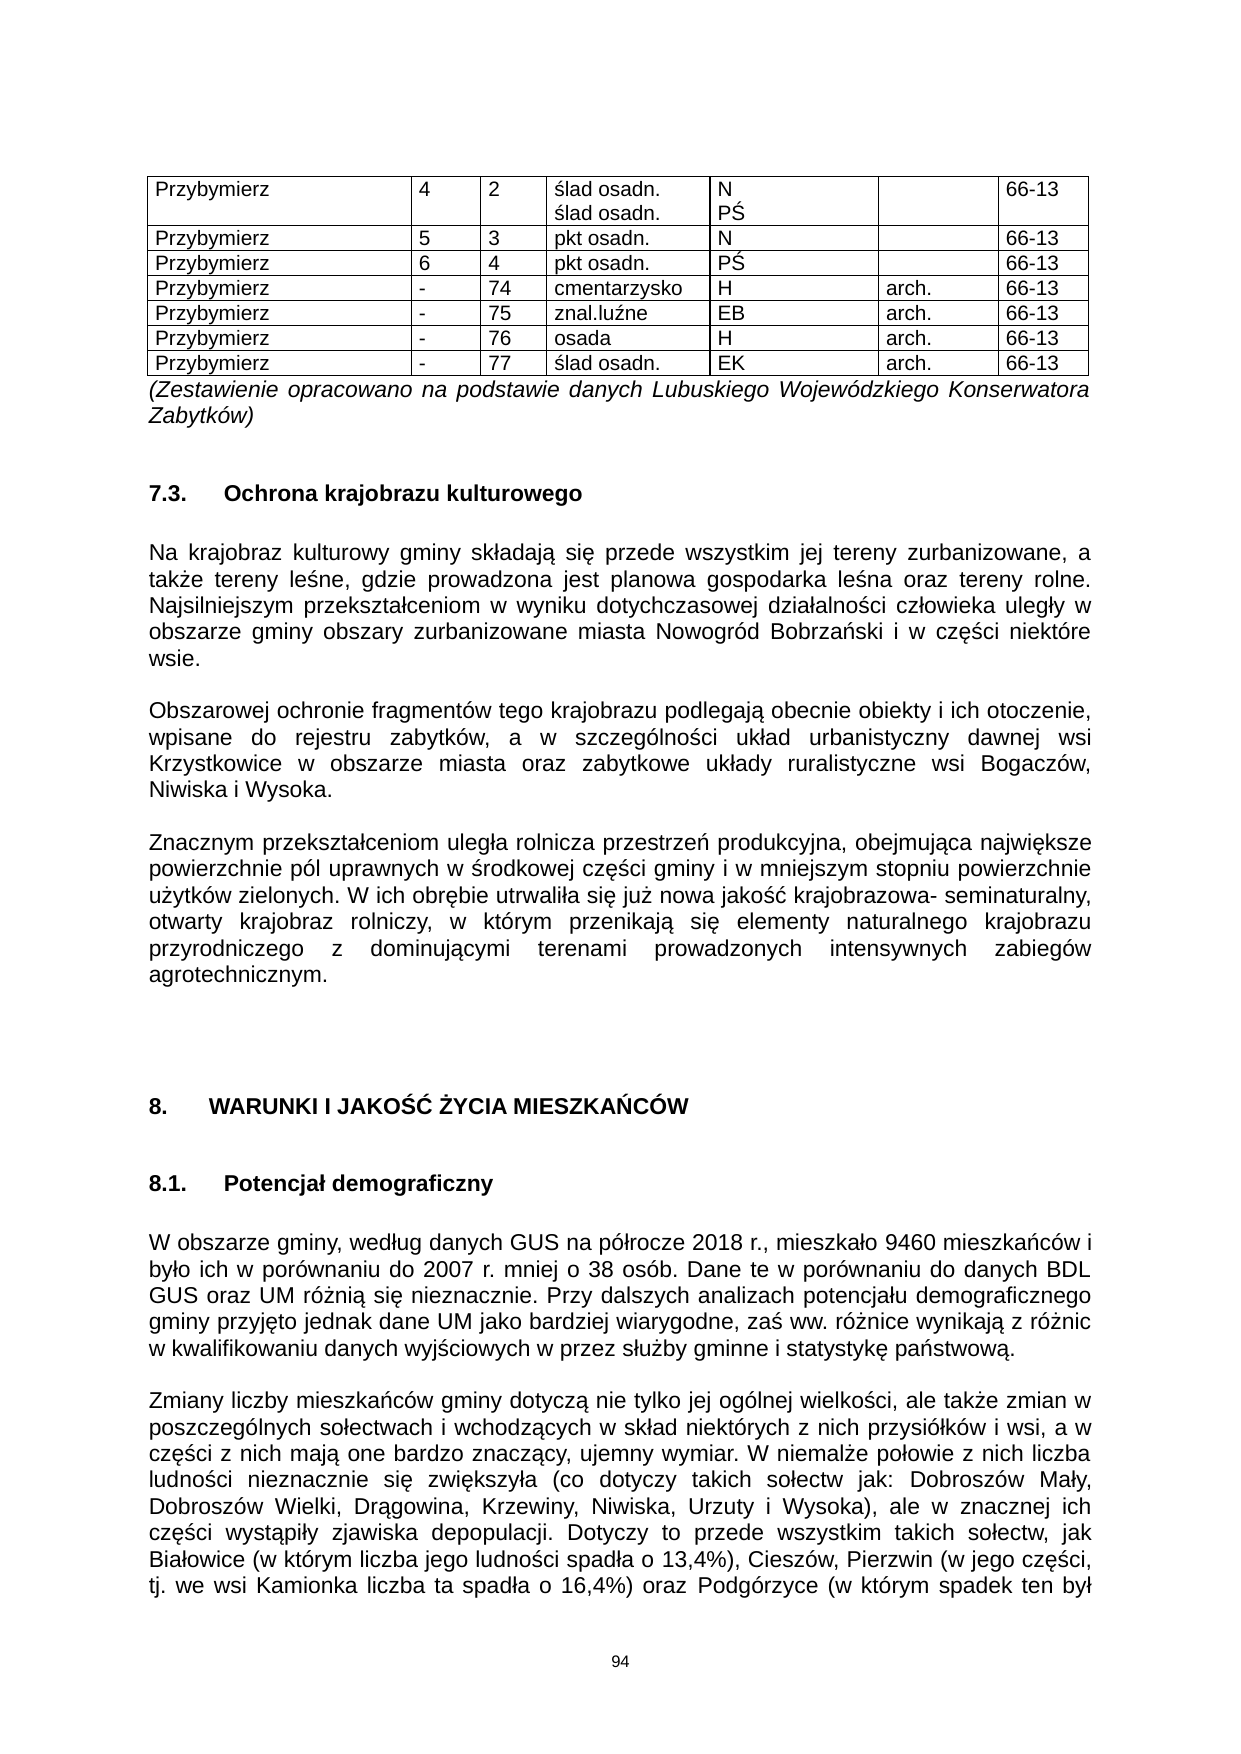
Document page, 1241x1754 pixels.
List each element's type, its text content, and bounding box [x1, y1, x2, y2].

table_cell H [711, 276, 878, 300]
table_cell 66-13 [999, 326, 1088, 350]
table_cell Przybymierz [148, 326, 411, 350]
table_cell 66-13 [999, 301, 1088, 325]
subtitle 7.3. Ochrona krajobrazu kulturowego [148, 480, 1092, 507]
table_cell pkt osadn. [547, 251, 709, 275]
text W obszarze gminy, według danych GUS na półrocze 2018 r., mieszkało 9460 mieszkańców i było ich w porównaniu do 2007 r. mniej o 38 osób. Dane te w porównaniu do danych BDL GUS oraz UM różnią się nieznacznie. Przy dalszych analizach potencjału demograficznego gminy przyjęto jednak dane UM jako bardziej wiarygodne, zaś ww. różnice wynikają z różnic w kwalifikowaniu danych wyjściowych w przez służby gminne i statystykę państwową. [148, 1229, 1092, 1361]
table_cell 6 [412, 251, 480, 275]
table_cell ślad osadn. [547, 351, 709, 375]
table_cell Przybymierz [148, 226, 411, 250]
table_cell 4 [481, 251, 546, 275]
table_cell N PŚ [711, 177, 878, 225]
table_cell arch. [879, 326, 998, 350]
table_cell Przybymierz [148, 301, 411, 325]
subtitle 8. WARUNKI I JAKOŚĆ ŻYCIA MIESZKAŃCÓW [148, 1093, 1092, 1119]
table_cell - [412, 276, 480, 300]
table_cell znal.luźne [547, 301, 709, 325]
table_cell H [711, 326, 878, 350]
table_cell 2 [481, 177, 546, 225]
table_cell [879, 177, 998, 225]
text Na krajobraz kulturowy gminy składają się przede wszystkim jej tereny zurbanizowane, a także tereny leśne, gdzie prowadzona jest planowa gospodarka leśna oraz tereny rolne. Najsilniejszym przekształceniom w wyniku dotychczasowej działalności człowieka uległy w obszarze gminy obszary zurbanizowane miasta Nowogród Bobrzański i w części niektóre wsie. [148, 539, 1092, 671]
table_cell [879, 251, 998, 275]
table_cell 76 [481, 326, 546, 350]
table_cell 66-13 [999, 251, 1088, 275]
table_cell 66-13 [999, 351, 1088, 375]
table_cell Przybymierz [148, 351, 411, 375]
table_cell - [412, 351, 480, 375]
table_cell osada [547, 326, 709, 350]
text Obszarowej ochronie fragmentów tego krajobrazu podlegają obecnie obiekty i ich otoczenie, wpisane do rejestru zabytków, a w szczególności układ urbanistyczny dawnej wsi Krzystkowice w obszarze miasta oraz zabytkowe układy ruralistyczne wsi Bogaczów, Niwiska i Wysoka. [148, 697, 1092, 803]
text Zmiany liczby mieszkańców gminy dotyczą nie tylko jej ogólnej wielkości, ale także zmian w poszczególnych sołectwach i wchodzących w skład niektórych z nich przysiółków i wsi, a w części z nich mają one bardzo znaczący, ujemny wymiar. W niemalże połowie z nich liczba ludności nieznacznie się zwiększyła (co dotyczy takich sołectw jak: Dobroszów Mały, Dobroszów Wielki, Drągowina, Krzewiny, Niwiska, Urzuty i Wysoka), ale w znacznej ich części wystąpiły zjawiska depopulacji. Dotyczy to przede wszystkim takich sołectw, jak Białowice (w którym liczba jego ludności spadła o 13,4%), Cieszów, Pierzwin (w jego części, tj. we wsi Kamionka liczba ta spadła o 16,4%) oraz Podgórzyce (w którym spadek ten był [148, 1387, 1092, 1598]
text (Zestawienie opracowano na podstawie danych Lubuskiego Wojewódzkiego Konserwatora Zabytków) [148, 376, 1092, 429]
table_cell cmentarzysko [547, 276, 709, 300]
table_cell 77 [481, 351, 546, 375]
table_cell 4 [412, 177, 480, 225]
text Znacznym przekształceniom uległa rolnicza przestrzeń produkcyjna, obejmująca największe powierzchnie pól uprawnych w środkowej części gminy i w mniejszym stopniu powierzchnie użytków zielonych. W ich obrębie utrwaliła się już nowa jakość krajobrazowa- seminaturalny, otwarty krajobraz rolniczy, w którym przenikają się elementy naturalnego krajobrazu przyrodniczego z dominującymi terenami prowadzonych intensywnych zabiegów agrotechnicznym. [148, 829, 1092, 987]
table_cell 74 [481, 276, 546, 300]
table_cell 3 [481, 226, 546, 250]
table_cell Przybymierz [148, 276, 411, 300]
table_cell 66-13 [999, 226, 1088, 250]
table_cell N [711, 226, 878, 250]
table_cell 75 [481, 301, 546, 325]
table_cell 5 [412, 226, 480, 250]
table_cell 66-13 [999, 276, 1088, 300]
table_cell [879, 226, 998, 250]
table_cell PŚ [711, 251, 878, 275]
table_cell - [412, 301, 480, 325]
table_cell ślad osadn. ślad osadn. [547, 177, 709, 225]
table_cell arch. [879, 301, 998, 325]
table_cell EB [711, 301, 878, 325]
table_cell EK [711, 351, 878, 375]
table_cell arch. [879, 351, 998, 375]
table_cell Przybymierz [148, 251, 411, 275]
table_cell pkt osadn. [547, 226, 709, 250]
subtitle 8.1. Potencjał demograficzny [148, 1170, 1092, 1197]
table_cell arch. [879, 276, 998, 300]
table_cell 66-13 [999, 177, 1088, 225]
table_cell - [412, 326, 480, 350]
table_cell Przybymierz [148, 177, 411, 225]
